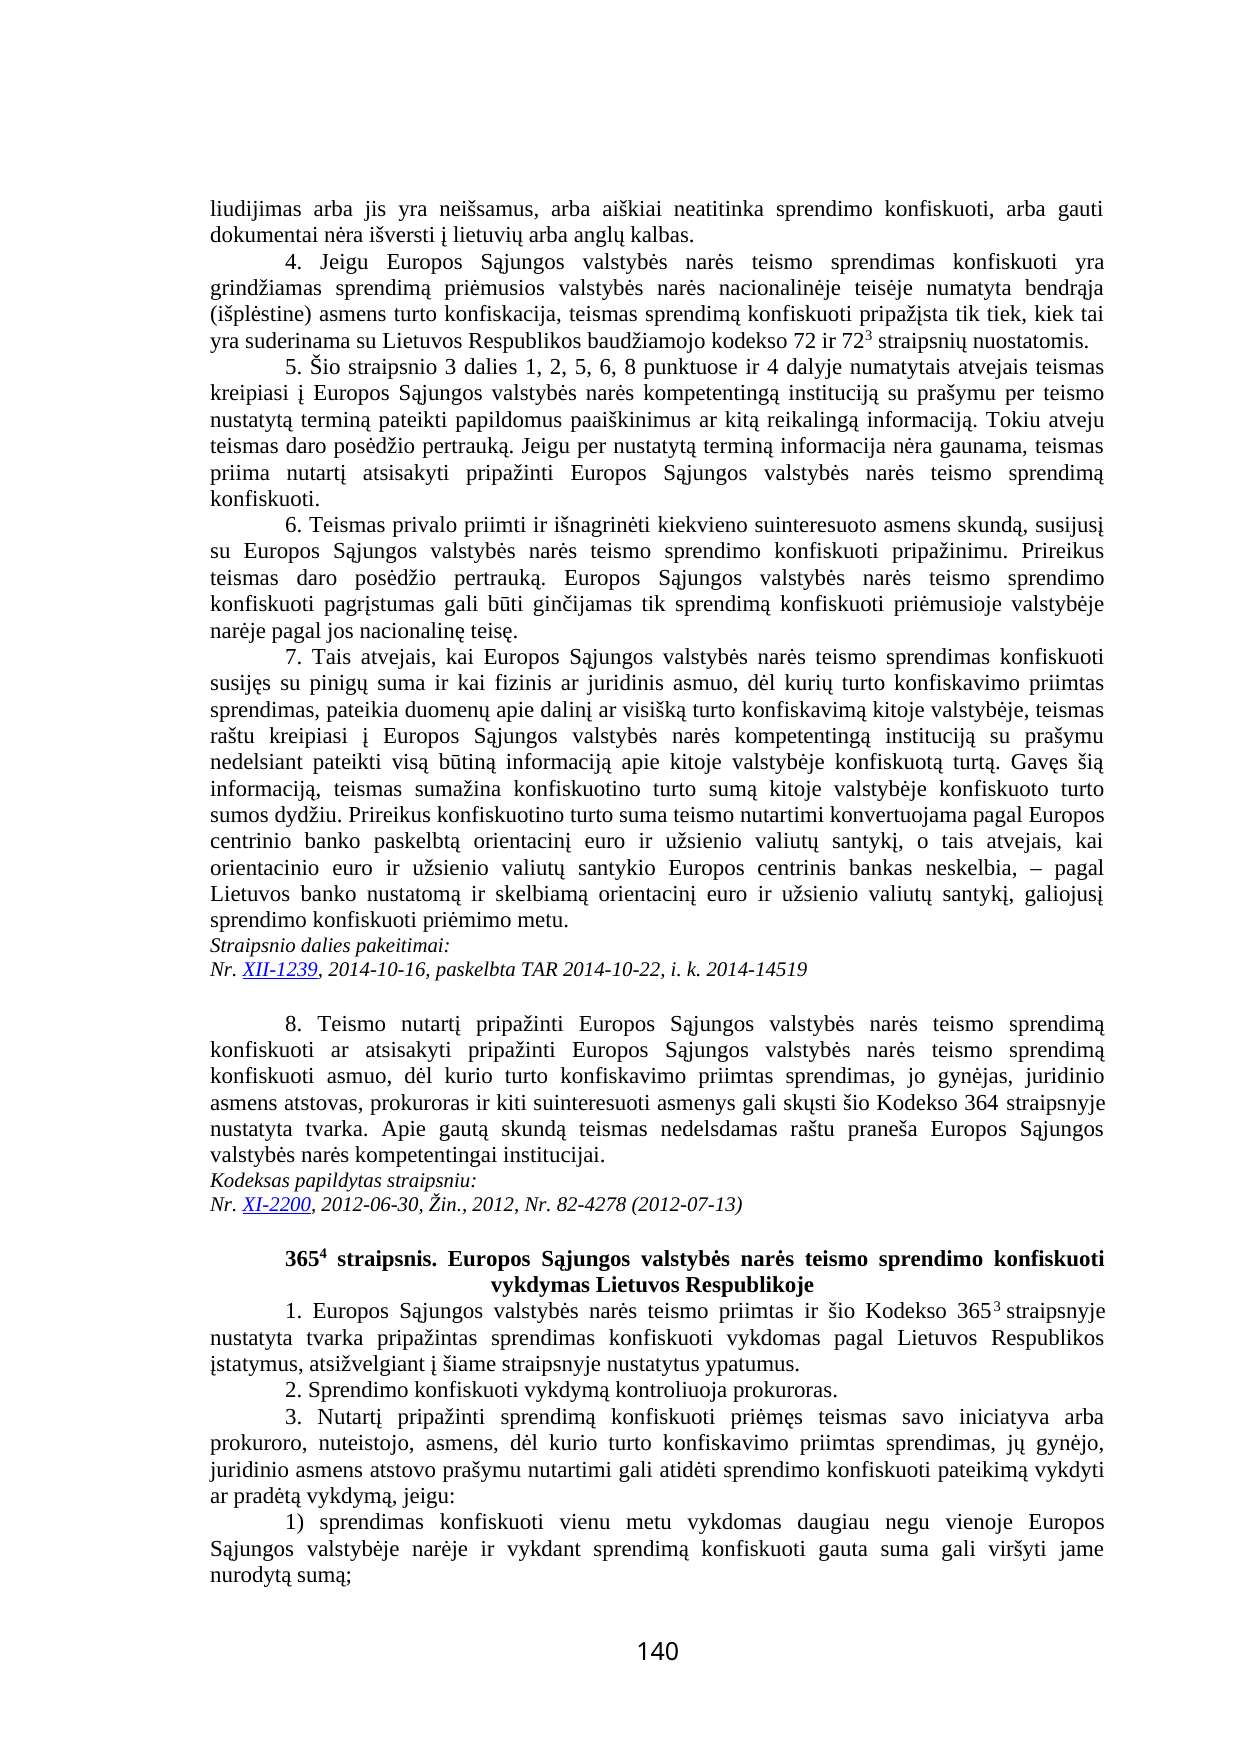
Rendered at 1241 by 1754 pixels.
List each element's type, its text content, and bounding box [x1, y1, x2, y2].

text 8. Teismo nutartį pripažinti Europos Sąjungos valstybės narės teismo sprendimą konfiskuoti ar atsisakyti pripažinti Europos Sąjungos valstybės narės teismo sprendimą konfiskuoti asmuo, dėl kurio turto konfiskavimo priimtas sprendimas, jo gynėjas, juridinio asmens atstovas, prokuroras ir kiti suinteresuoti asmenys gali skųsti šio Kodekso 364 straipsnyje nustatyta tvarka. Apie gautą skundą teismas nedelsdamas raštu praneša Europos Sąjungos valstybės narės kompetentingai institucijai. [210, 1010, 1106, 1168]
text Nr. XI-2200, 2012-06-30, Žin., 2012, Nr. 82-4278 (2012-07-13) [210, 1192, 1106, 1216]
text 3. Nutartį pripažinti sprendimą konfiskuoti priėmęs teismas savo iniciatyva arba prokuroro, nuteistojo, asmens, dėl kurio turto konfiskavimo priimtas sprendimas, jų gynėjo, juridinio asmens atstovo prašymu nutartimi gali atidėti sprendimo konfiskuoti pateikimą vykdyti ar pradėtą vykdymą, jeigu: [210, 1403, 1106, 1508]
text 5. Šio straipsnio 3 dalies 1, 2, 5, 6, 8 punktuose ir 4 dalyje numatytais atvejais teismas kreipiasi į Europos Sąjungos valstybės narės kompetentingą instituciją su prašymu per teismo nustatytą terminą pateikti papildomus paaiškinimus ar kitą reikalingą informaciją. Tokiu atveju teismas daro posėdžio pertrauką. Jeigu per nustatytą terminą informacija nėra gaunama, teismas priima nutartį atsisakyti pripažinti Europos Sąjungos valstybės narės teismo sprendimą konfiskuoti. [210, 353, 1106, 511]
text 2. Sprendimo konfiskuoti vykdymą kontroliuoja prokuroras. [210, 1377, 1106, 1403]
text Nr. XII-1239, 2014-10-16, paskelbta TAR 2014-10-22, i. k. 2014-14519 [210, 957, 1106, 981]
text 3654 straipsnis. Europos Sąjungos valstybės narės teismo sprendimo konfiskuoti vykdymas Lietuvos Respublikoje [285, 1245, 1106, 1297]
text 1) sprendimas konfiskuoti vienu metu vykdomas daugiau negu vienoje Europos Sąjungos valstybėje narėje ir vykdant sprendimą konfiskuoti gauta suma gali viršyti jame nurodytą sumą; [210, 1508, 1106, 1587]
text 4. Jeigu Europos Sąjungos valstybės narės teismo sprendimas konfiskuoti yra grindžiamas sprendimą priėmusios valstybės narės nacionalinėje teisėje numatyta bendrąja (išplėstine) asmens turto konfiskacija, teismas sprendimą konfiskuoti pripažįsta tik tiek, kiek tai yra suderinama su Lietuvos Respublikos baudžiamojo kodekso 72 ir 723 straipsnių nuostatomis. [210, 248, 1106, 353]
text Straipsnio dalies pakeitimai: [210, 933, 1106, 957]
text liudijimas arba jis yra neišsamus, arba aiškiai neatitinka sprendimo konfiskuoti, arba gauti dokumentai nėra išversti į lietuvių arba anglų kalbas. [210, 195, 1106, 248]
text Kodeksas papildytas straipsniu: [210, 1168, 1106, 1192]
text 7. Tais atvejais, kai Europos Sąjungos valstybės narės teismo sprendimas konfiskuoti susijęs su pinigų suma ir kai fizinis ar juridinis asmuo, dėl kurių turto konfiskavimo priimtas sprendimas, pateikia duomenų apie dalinį ar visišką turto konfiskavimą kitoje valstybėje, teismas raštu kreipiasi į Europos Sąjungos valstybės narės kompetentingą instituciją su prašymu nedelsiant pateikti visą būtiną informaciją apie kitoje valstybėje konfiskuotą turtą. Gavęs šią informaciją, teismas sumažina konfiskuotino turto sumą kitoje valstybėje konfiskuoto turto sumos dydžiu. Prireikus konfiskuotino turto suma teismo nutartimi konvertuojama pagal Europos centrinio banko paskelbtą orientacinį euro ir užsienio valiutų santykį, o tais atvejais, kai orientacinio euro ir užsienio valiutų santykio Europos centrinis bankas neskelbia, – pagal Lietuvos banko nustatomą ir skelbiamą orientacinį euro ir užsienio valiutų santykį, galiojusį sprendimo konfiskuoti priėmimo metu. [210, 643, 1106, 933]
text 1. Europos Sąjungos valstybės narės teismo priimtas ir šio Kodekso 3653 straipsnyje nustatyta tvarka pripažintas sprendimas konfiskuoti vykdomas pagal Lietuvos Respublikos įstatymus, atsižvelgiant į šiame straipsnyje nustatytus ypatumus. [210, 1297, 1106, 1377]
text 6. Teismas privalo priimti ir išnagrinėti kiekvieno suinteresuoto asmens skundą, susijusį su Europos Sąjungos valstybės narės teismo sprendimo konfiskuoti pripažinimu. Prireikus teismas daro posėdžio pertrauką. Europos Sąjungos valstybės narės teismo sprendimo konfiskuoti pagrįstumas gali būti ginčijamas tik sprendimą konfiskuoti priėmusioje valstybėje narėje pagal jos nacionalinę teisę. [210, 511, 1106, 643]
